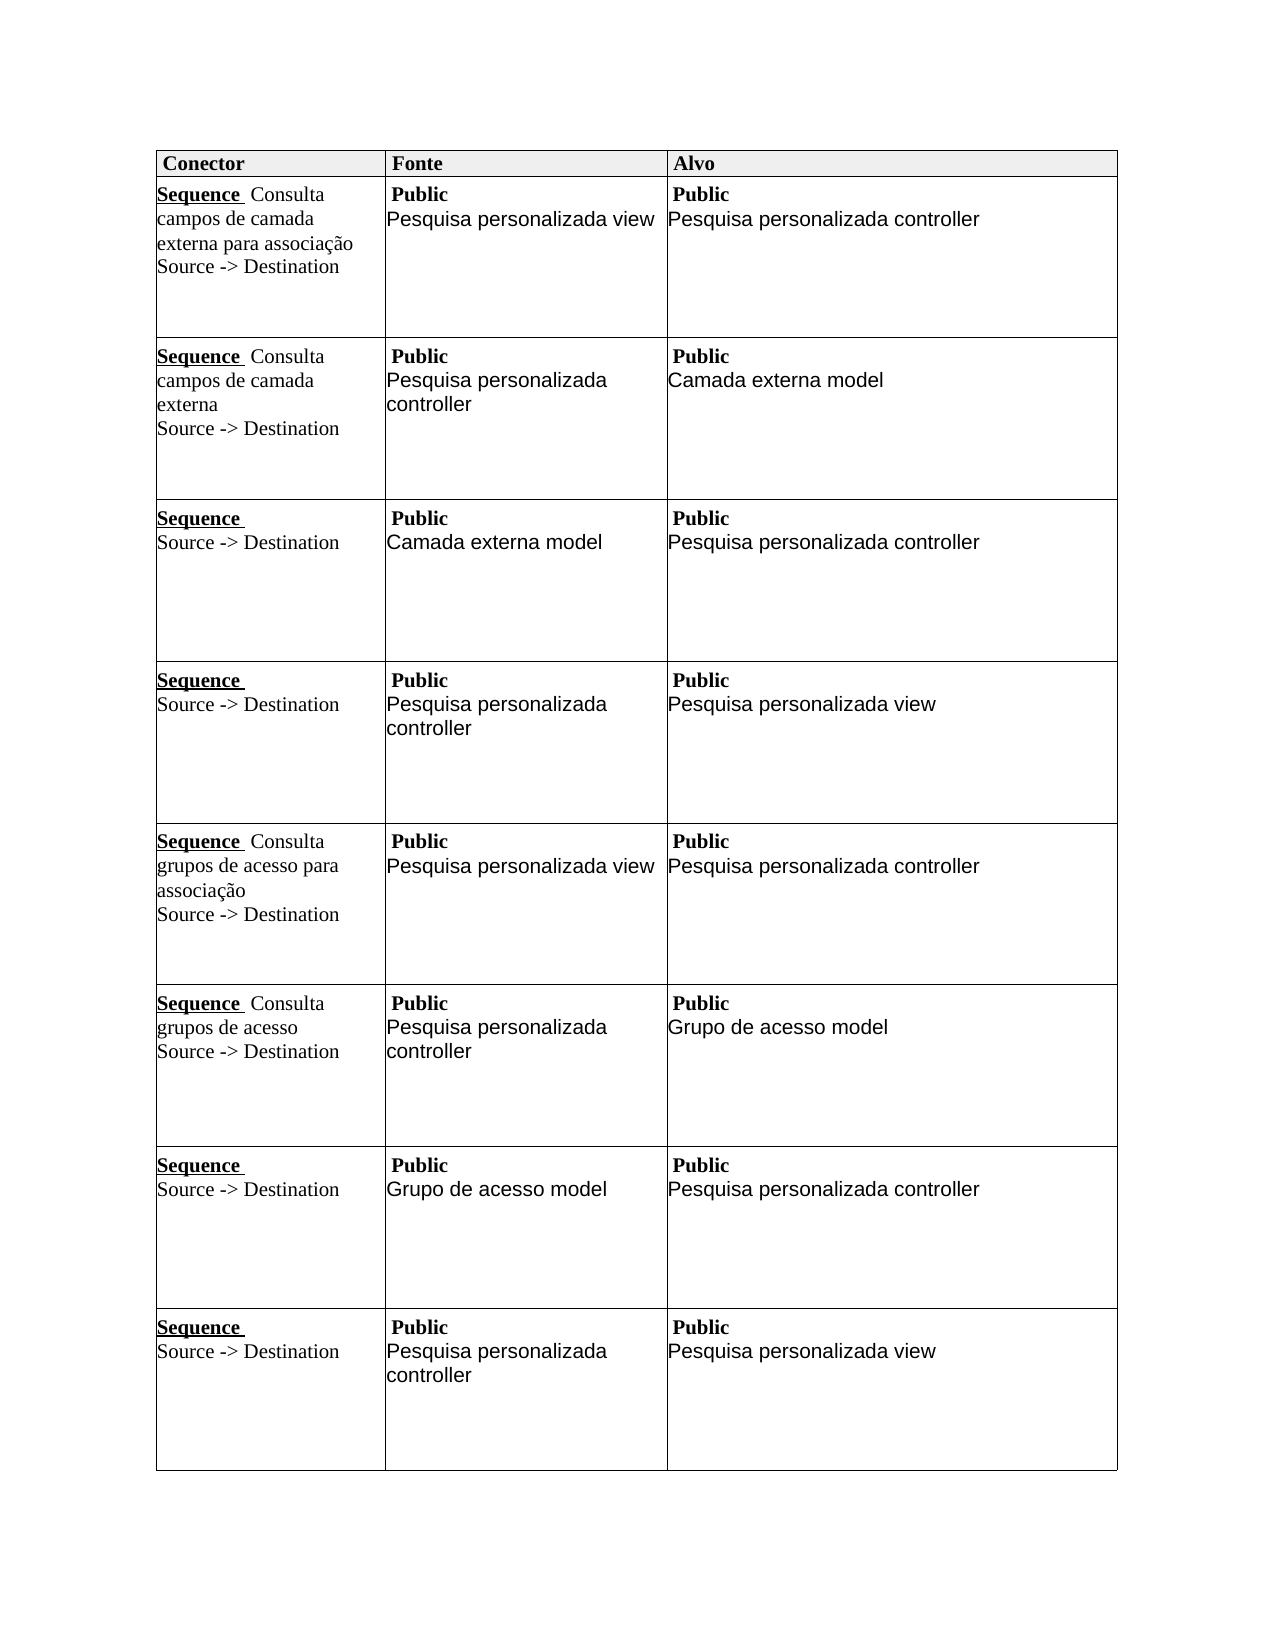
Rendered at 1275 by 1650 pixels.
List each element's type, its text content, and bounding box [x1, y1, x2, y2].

table_cell Public Pesquisa personalizada view [386, 177, 667, 337]
table_cell Sequence Source -> Destination [157, 500, 385, 661]
table_cell Public Pesquisa personalizada controller [668, 500, 1117, 661]
table_cell Sequence Consulta campos de camada externa Source -> Destination [157, 338, 385, 499]
table_cell Sequence Consulta campos de camada externa para associação Source -> Destination [157, 177, 385, 337]
table_cell Public Camada externa model [668, 338, 1117, 499]
table_cell Public Pesquisa personalizada view [386, 824, 667, 984]
table_cell Sequence Source -> Destination [157, 1309, 385, 1470]
table_cell Public Pesquisa personalizada controller [386, 338, 667, 499]
table_cell Public Pesquisa personalizada controller [668, 1147, 1117, 1308]
table_cell Sequence Source -> Destination [157, 662, 385, 823]
table_cell Sequence Consulta grupos de acesso para associação Source -> Destination [157, 824, 385, 984]
table_cell Public Pesquisa personalizada controller [386, 985, 667, 1146]
table_cell Public Grupo de acesso model [668, 985, 1117, 1146]
table_header Fonte [386, 151, 667, 176]
table_cell Sequence Source -> Destination [157, 1147, 385, 1308]
table_header Conector [157, 151, 385, 176]
table_cell Public Pesquisa personalizada view [668, 1309, 1117, 1470]
table_cell Public Pesquisa personalizada controller [668, 177, 1117, 337]
table_cell Public Pesquisa personalizada view [668, 662, 1117, 823]
table_cell Public Camada externa model [386, 500, 667, 661]
table_cell Sequence Consulta grupos de acesso Source -> Destination [157, 985, 385, 1146]
table_cell Public Pesquisa personalizada controller [386, 1309, 667, 1470]
table_header Alvo [668, 151, 1117, 176]
table_cell Public Pesquisa personalizada controller [668, 824, 1117, 984]
table_cell Public Pesquisa personalizada controller [386, 662, 667, 823]
table_cell Public Grupo de acesso model [386, 1147, 667, 1308]
